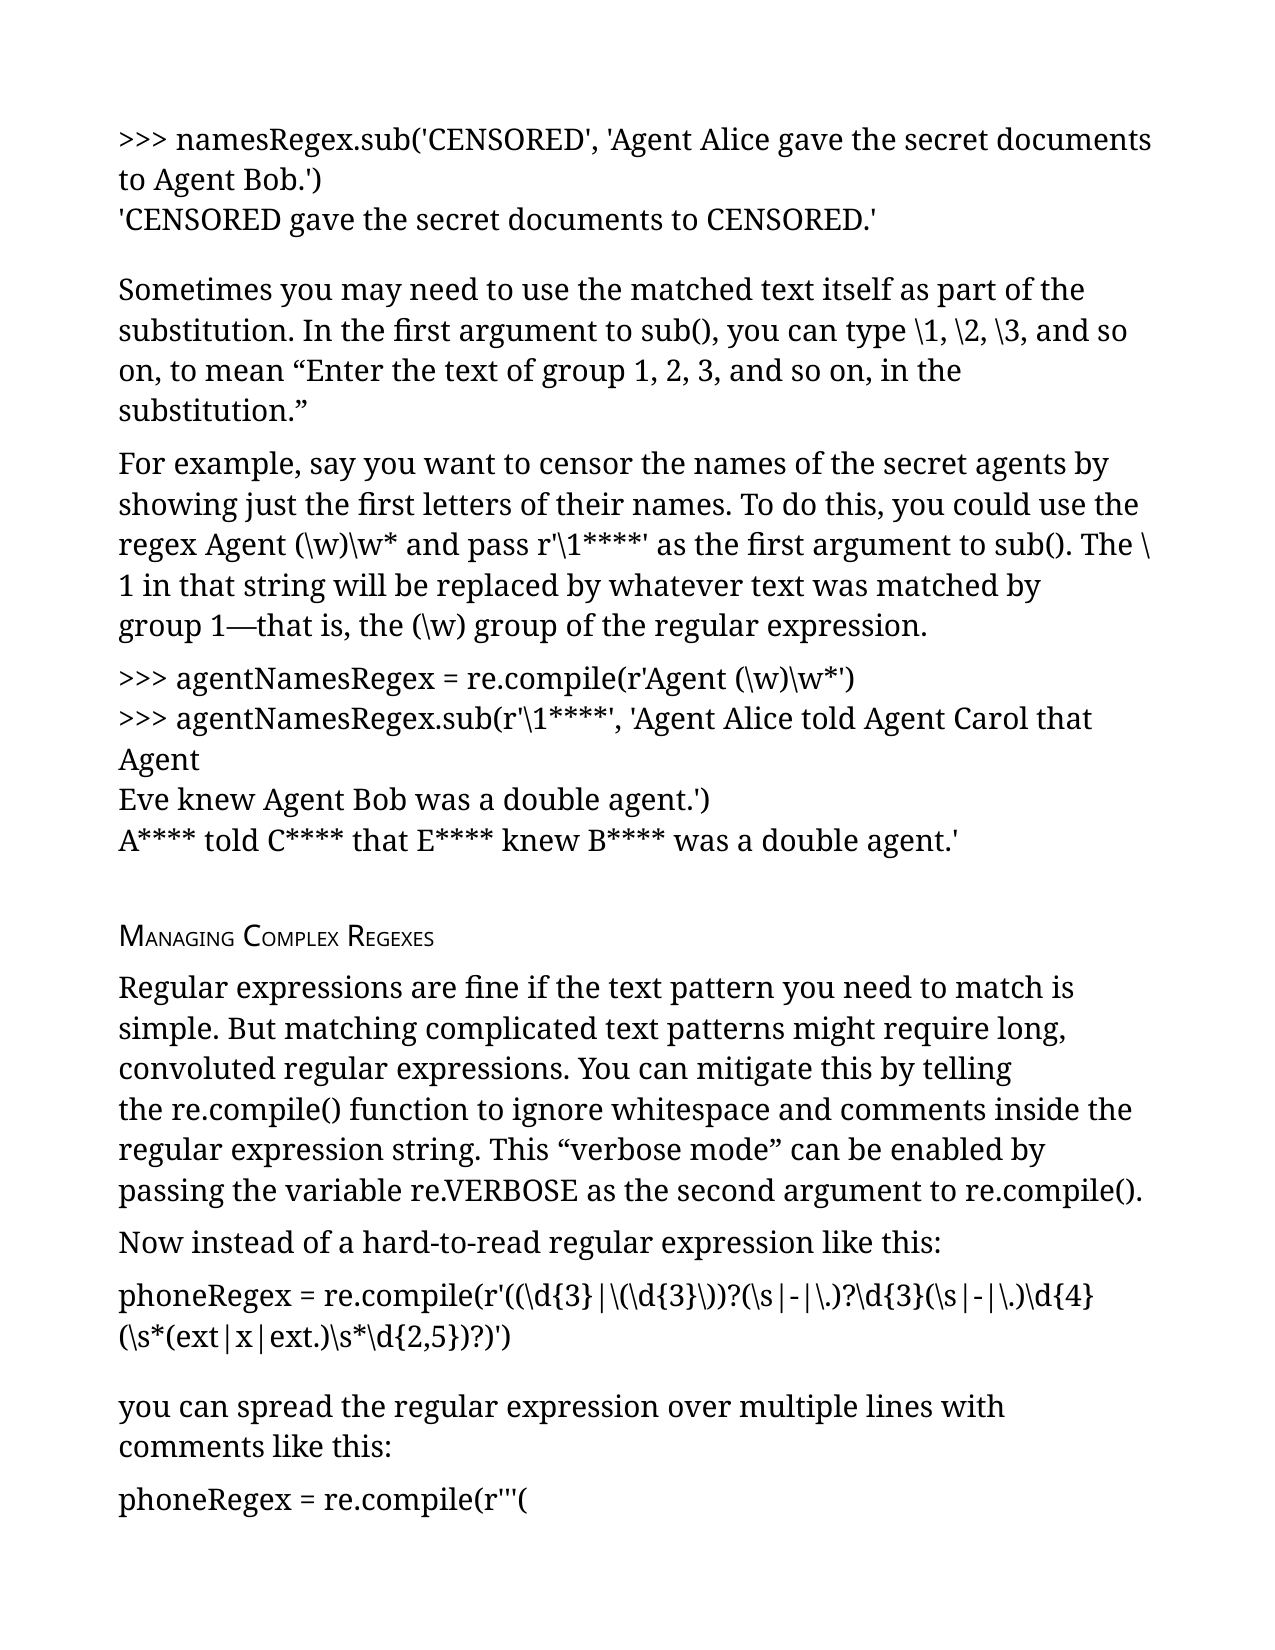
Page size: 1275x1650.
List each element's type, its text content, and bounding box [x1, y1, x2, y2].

text >>> namesRegex.sub('CENSORED', 'Agent Alice gave the secret documents to Agent Bob.') [118, 118, 1157, 199]
text Eve knew Agent Bob was a double agent.') [118, 779, 1157, 819]
text Now instead of a hard-to-read regular expression like this: [118, 1222, 1157, 1262]
subtitle Managing Complex Regexes [118, 914, 1157, 954]
text (\s*(ext|x|ext.)\s*\d{2,5})?)') [118, 1315, 1157, 1356]
text Regular expressions are fine if the text pattern you need to match is simple. But matching complicated text patterns might require long, convoluted regular expressions. You can mitigate this by telling the re.compile() function to ignore whitespace and comments inside the regular expression string. This “verbose mode” can be enabled by passing the variable re.VERBOSE as the second argument to re.compile(). [118, 967, 1157, 1209]
text For example, say you want to censor the names of the secret agents by showing just the first letters of their names. To do this, you could use the regex Agent (\w)\w* and pass r'\1****' as the first argument to sub(). The \1 in that string will be replaced by whatever text was matched by group 1—that is, the (\w) group of the regular expression. [118, 443, 1157, 645]
text Sometimes you may need to use the matched text itself as part of the substitution. In the first argument to sub(), you can type \1, \2, \3, and so on, to mean “Enter the text of group 1, 2, 3, and so on, in the substitution.” [118, 269, 1157, 431]
text 'CENSORED gave the secret documents to CENSORED.' [118, 199, 1157, 239]
text >>> agentNamesRegex = re.compile(r'Agent (\w)\w*') [118, 658, 1157, 698]
text A**** told C**** that E**** knew B**** was a double agent.' [118, 819, 1157, 860]
text >>> agentNamesRegex.sub(r'\1****', 'Agent Alice told Agent Carol that Agent [118, 698, 1157, 779]
text phoneRegex = re.compile(r'((\d{3}|\(\d{3}\))?(\s|-|\.)?\d{3}(\s|-|\.)\d{4} [118, 1275, 1157, 1315]
text you can spread the regular expression over multiple lines with comments like this: [118, 1385, 1157, 1466]
text phoneRegex = re.compile(r'''( [118, 1479, 1157, 1519]
